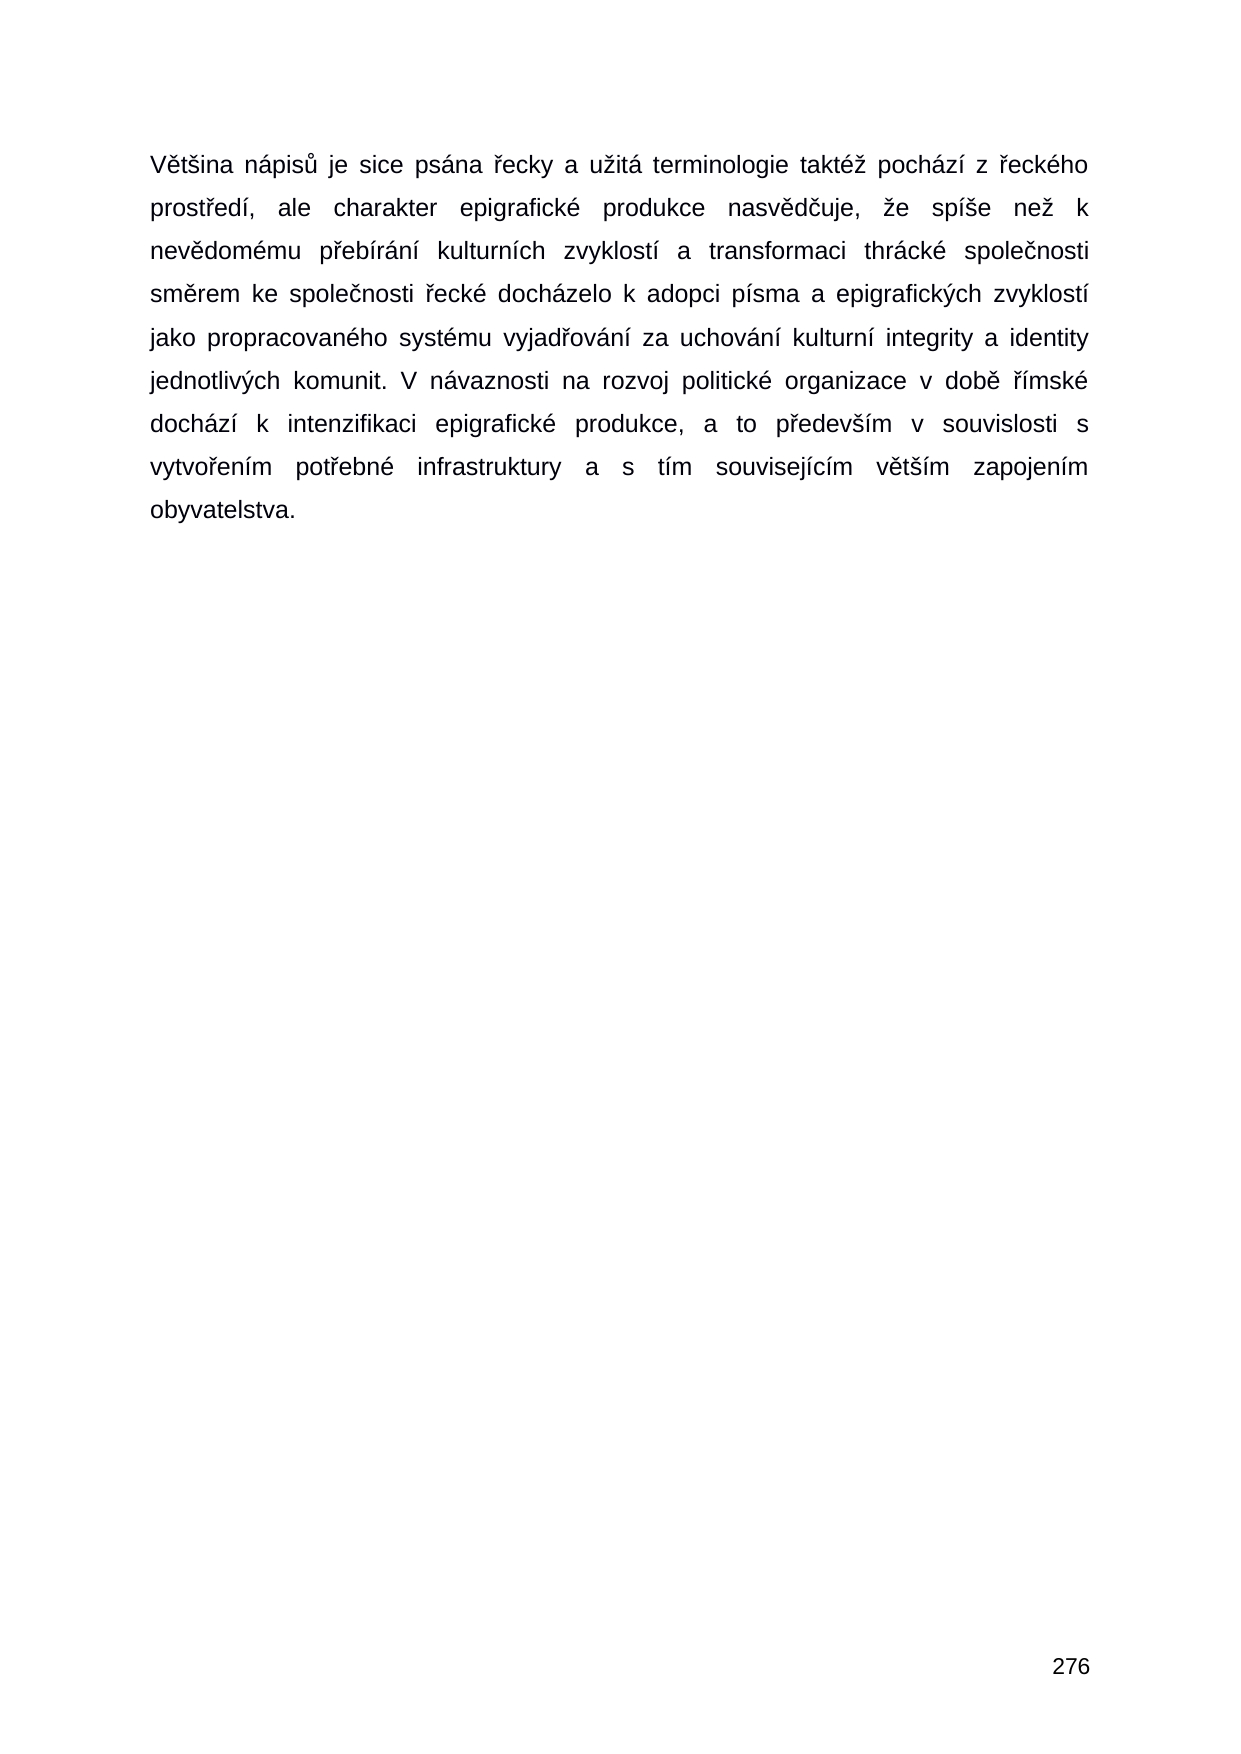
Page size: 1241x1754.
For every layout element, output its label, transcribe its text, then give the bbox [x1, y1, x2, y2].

text Většina nápisů je sice psána řecky a užitá terminologie taktéž pochází z řeckého prostředí, ale charakter epigrafické produkce nasvědčuje, že spíše než k nevědomému přebírání kulturních zvyklostí a transformaci thrácké společnosti směrem ke společnosti řecké docházelo k adopci písma a epigrafických zvyklostí jako propracovaného systému vyjadřování za uchování kulturní integrity a identity jednotlivých komunit. V návaznosti na rozvoj politické organizace v době římské dochází k intenzifikaci epigrafické produkce, a to především v souvislosti s vytvořením potřebné infrastruktury a s tím souvisejícím větším zapojením obyvatelstva. [150, 150, 1090, 524]
